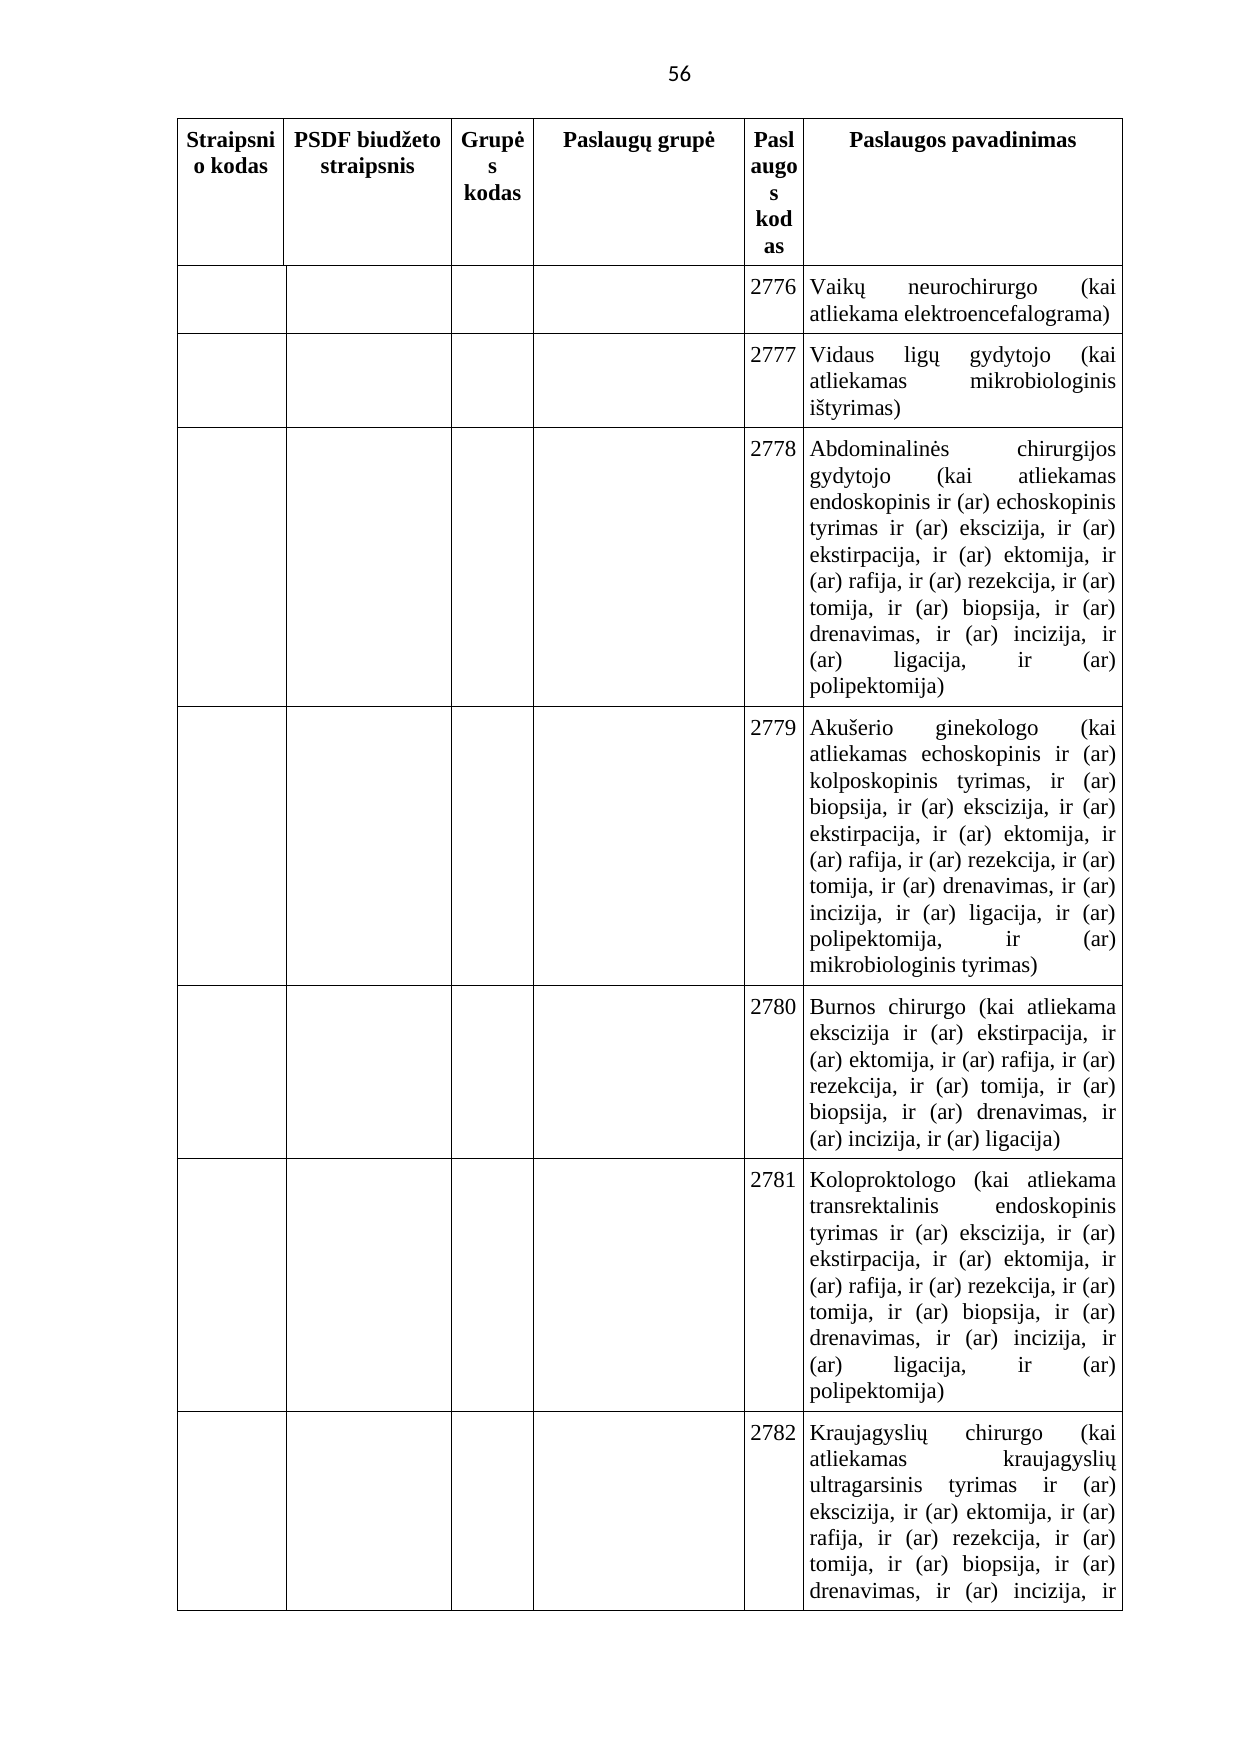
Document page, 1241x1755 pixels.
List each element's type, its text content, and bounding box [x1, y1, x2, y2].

table_cell [534, 1159, 744, 1411]
table_cell Kraujagyslių chirurgo (kai atliekamas kraujagyslių ultragarsinis tyrimas ir (ar) ekscizija, ir (ar) ektomija, ir (ar) rafija, ir (ar) rezekcija, ir (ar) tomija, ir (ar) biopsija, ir (ar) drenavimas, ir (ar) incizija, ir [804, 1412, 1122, 1610]
table_cell 2777 [745, 334, 803, 427]
table_cell [452, 986, 533, 1158]
table_cell 2782 [745, 1412, 803, 1610]
table_header Paslaugų grupė [534, 119, 744, 265]
table_cell [287, 707, 451, 985]
table_cell [178, 266, 286, 333]
table_cell [534, 986, 744, 1158]
table_cell Vidaus ligų gydytojo (kai atliekamas mikrobiologinis ištyrimas) [804, 334, 1122, 427]
table_cell [178, 1412, 286, 1610]
table_cell 2778 [745, 428, 803, 706]
table_cell [452, 1412, 533, 1610]
table_cell 2781 [745, 1159, 803, 1411]
table_cell [452, 334, 533, 427]
table_header Straipsnio kodas [178, 119, 283, 265]
table_cell [178, 1159, 286, 1411]
table_header Paslaugos pavadinimas [804, 119, 1122, 265]
table_cell [178, 334, 286, 427]
table_cell [287, 1159, 451, 1411]
table_cell [534, 266, 744, 333]
table_cell [178, 707, 286, 985]
table_cell [452, 266, 533, 333]
table_cell Burnos chirurgo (kai atliekama ekscizija ir (ar) ekstirpacija, ir (ar) ektomija, ir (ar) rafija, ir (ar) rezekcija, ir (ar) tomija, ir (ar) biopsija, ir (ar) drenavimas, ir (ar) incizija, ir (ar) ligacija) [804, 986, 1122, 1158]
table_cell [452, 428, 533, 706]
table_cell Koloproktologo (kai atliekama transrektalinis endoskopinis tyrimas ir (ar) ekscizija, ir (ar) ekstirpacija, ir (ar) ektomija, ir (ar) rafija, ir (ar) rezekcija, ir (ar) tomija, ir (ar) biopsija, ir (ar) drenavimas, ir (ar) incizija, ir (ar) ligacija, ir (ar) polipektomija) [804, 1159, 1122, 1411]
table_cell [287, 986, 451, 1158]
table_cell [178, 428, 286, 706]
table_cell [534, 1412, 744, 1610]
table_cell [287, 334, 451, 427]
table_header PSDF biudžeto straipsnis [284, 119, 451, 265]
table_header Grupės kodas [452, 119, 533, 265]
table_cell [534, 334, 744, 427]
table_cell Abdominalinės chirurgijos gydytojo (kai atliekamas endoskopinis ir (ar) echoskopinis tyrimas ir (ar) ekscizija, ir (ar) ekstirpacija, ir (ar) ektomija, ir (ar) rafija, ir (ar) rezekcija, ir (ar) tomija, ir (ar) biopsija, ir (ar) drenavimas, ir (ar) incizija, ir (ar) ligacija, ir (ar) polipektomija) [804, 428, 1122, 706]
table_cell [178, 986, 286, 1158]
table_cell 2776 [745, 266, 803, 333]
table_cell 2780 [745, 986, 803, 1158]
table_cell [452, 707, 533, 985]
table_header Paslaugos kodas [745, 119, 803, 265]
table_cell [534, 707, 744, 985]
table_cell 2779 [745, 707, 803, 985]
table_cell [287, 1412, 451, 1610]
table_cell Vaikų neurochirurgo (kai atliekama elektroencefalograma) [804, 266, 1122, 333]
table_cell [287, 266, 451, 333]
table_cell [534, 428, 744, 706]
table_cell Akušerio ginekologo (kai atliekamas echoskopinis ir (ar) kolposkopinis tyrimas, ir (ar) biopsija, ir (ar) ekscizija, ir (ar) ekstirpacija, ir (ar) ektomija, ir (ar) rafija, ir (ar) rezekcija, ir (ar) tomija, ir (ar) drenavimas, ir (ar) incizija, ir (ar) ligacija, ir (ar) polipektomija, ir (ar) mikrobiologinis tyrimas) [804, 707, 1122, 985]
table_cell [287, 428, 451, 706]
table_cell [452, 1159, 533, 1411]
